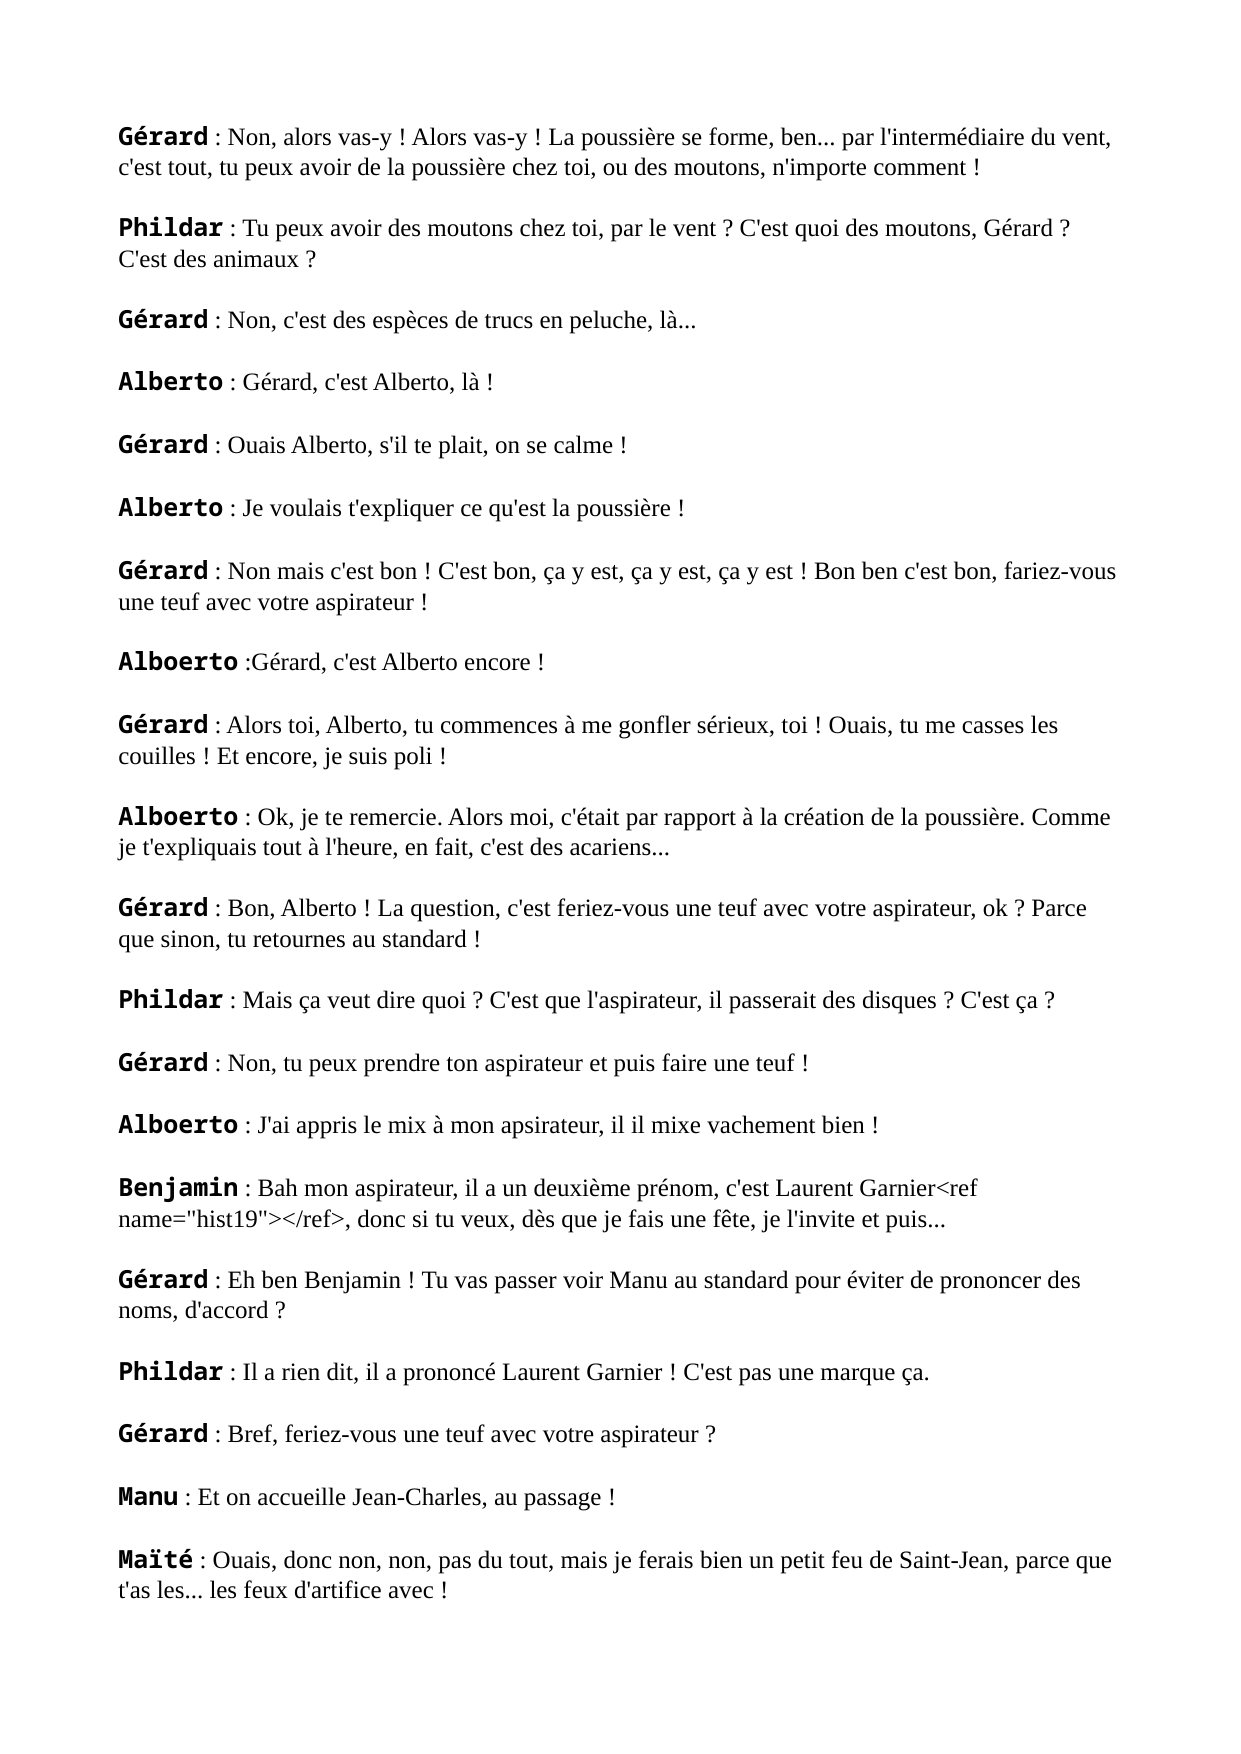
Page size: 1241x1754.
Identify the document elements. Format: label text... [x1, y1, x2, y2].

text Alberto : Je voulais t'expliquer ce qu'est la poussière ! [118, 490, 1122, 524]
text Manu : Et on accueille Jean-Charles, au passage ! [118, 1479, 1122, 1513]
text Gérard : Ouais Alberto, s'il te plait, on se calme ! [118, 427, 1122, 461]
text Gérard : Non, c'est des espèces de trucs en peluche, là... [118, 301, 1122, 335]
text Gérard : Eh ben Benjamin ! Tu vas passer voir Manu au standard pour éviter de prononcer des noms, d'accord ? [118, 1262, 1122, 1324]
text Alboerto : J'ai appris le mix à mon apsirateur, il il mixe vachement bien ! [118, 1107, 1122, 1141]
text Gérard : Bon, Alberto ! La question, c'est feriez-vous une teuf avec votre aspirateur, ok ? Parce que sinon, tu retournes au standard ! [118, 890, 1122, 953]
text Phildar : Mais ça veut dire quoi ? C'est que l'aspirateur, il passerait des disques ? C'est ça ? [118, 982, 1122, 1016]
text Gérard : Non, tu peux prendre ton aspirateur et puis faire une teuf ! [118, 1044, 1122, 1078]
text Gérard : Non, alors vas-y ! Alors vas-y ! La poussière se forme, ben... par l'intermédiaire du vent, c'est tout, tu peux avoir de la poussière chez toi, ou des moutons, n'importe comment ! [118, 118, 1122, 181]
text Phildar : Il a rien dit, il a prononcé Laurent Garnier ! C'est pas une marque ça. [118, 1353, 1122, 1387]
text Gérard : Bref, feriez-vous une teuf avec votre aspirateur ? [118, 1416, 1122, 1450]
text Gérard : Alors toi, Alberto, tu commences à me gonfler sérieux, toi ! Ouais, tu me casses les couilles ! Et encore, je suis poli ! [118, 707, 1122, 770]
text Phildar : Tu peux avoir des moutons chez toi, par le vent ? C'est quoi des moutons, Gérard ? C'est des animaux ? [118, 210, 1122, 272]
text Maïté : Ouais, donc non, non, pas du tout, mais je ferais bien un petit feu de Saint-Jean, parce que t'as les... les feux d'artifice avec ! [118, 1542, 1122, 1604]
text Alboerto :Gérard, c'est Alberto encore ! [118, 644, 1122, 678]
text Gérard : Non mais c'est bon ! C'est bon, ça y est, ça y est, ça y est ! Bon ben c'est bon, fariez-vous une teuf avec votre aspirateur ! [118, 552, 1122, 615]
text Alboerto : Ok, je te remercie. Alors moi, c'était par rapport à la création de la poussière. Comme je t'expliquais tout à l'heure, en fait, c'est des acariens... [118, 798, 1122, 861]
text Alberto : Gérard, c'est Alberto, là ! [118, 364, 1122, 398]
text Benjamin : Bah mon aspirateur, il a un deuxième prénom, c'est Laurent Garnier<ref name="hist19"></ref>, donc si tu veux, dès que je fais une fête, je l'invite et puis... [118, 1170, 1122, 1233]
